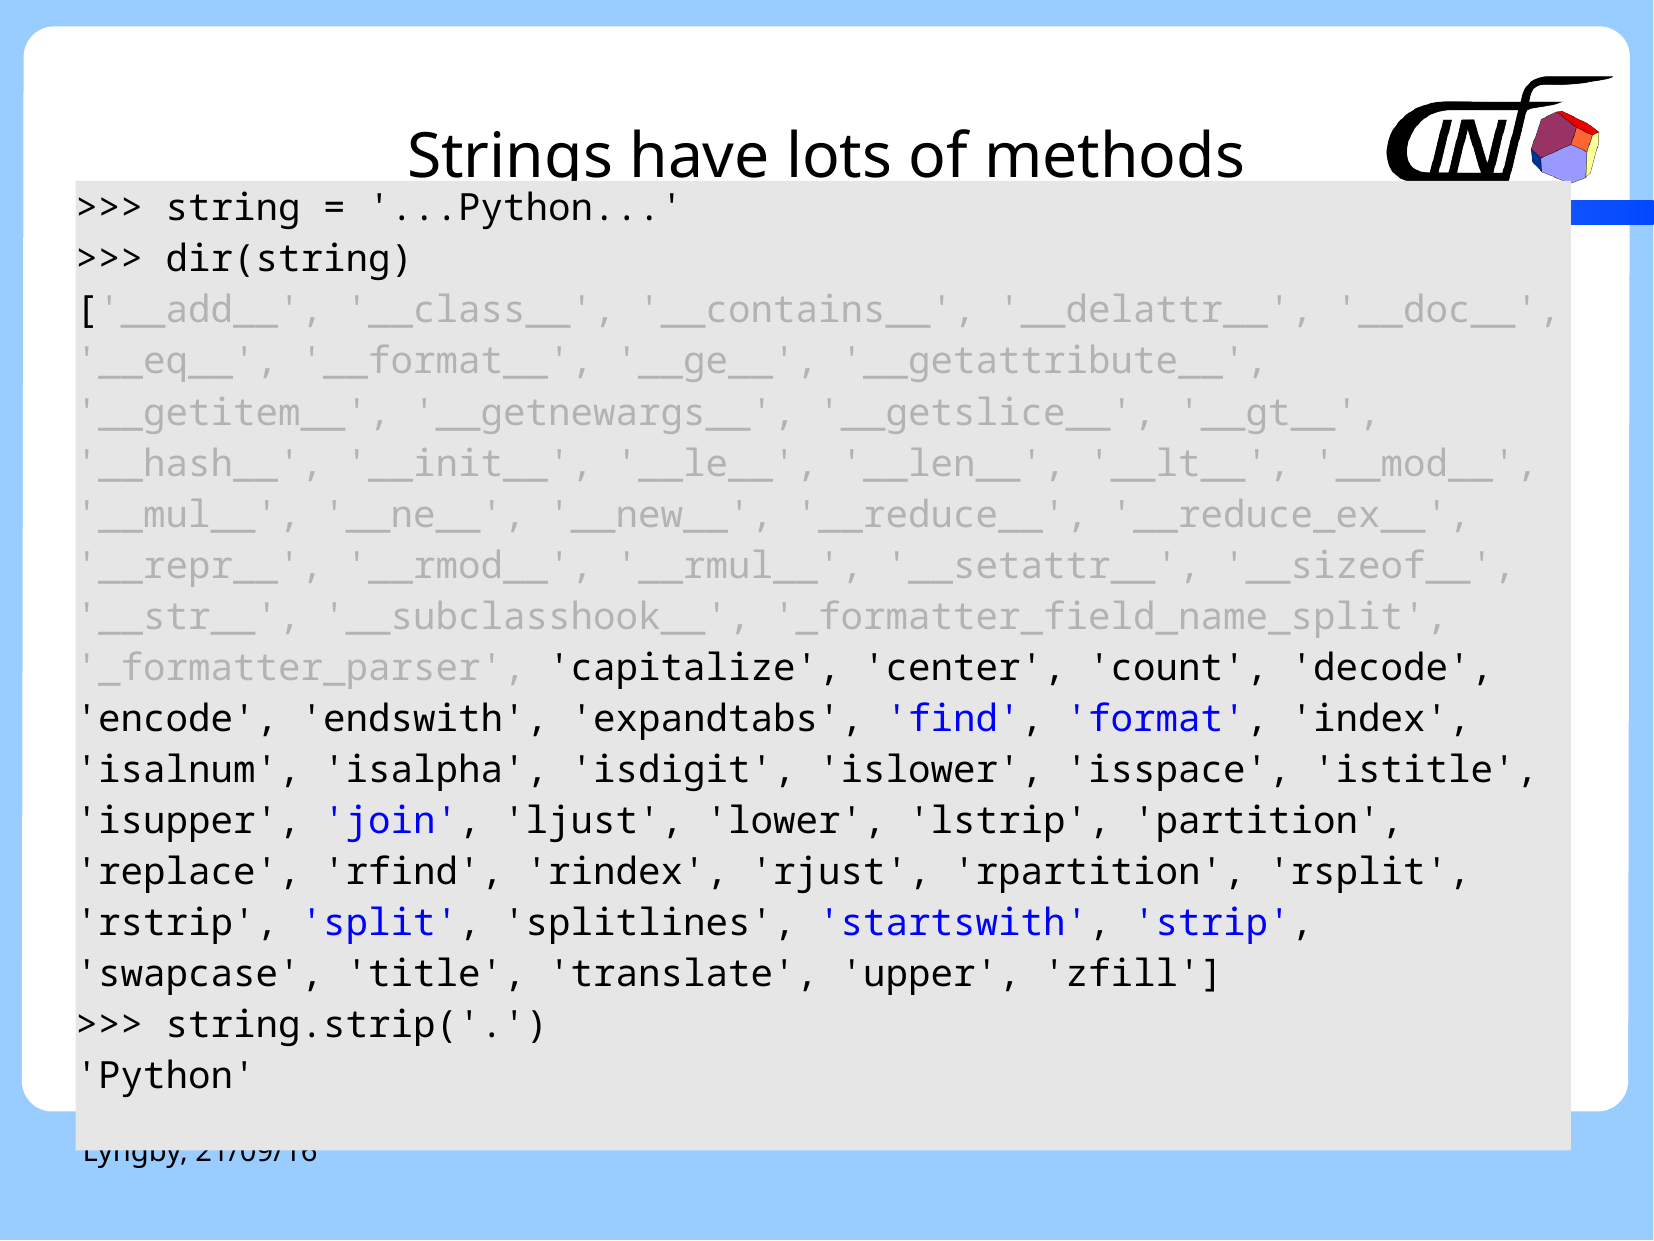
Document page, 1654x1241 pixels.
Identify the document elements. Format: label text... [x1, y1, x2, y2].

text_box >>> string = '...Python...' >>> dir(string) ['__add__', '__class__', '__contains__', '__delattr__', '__doc__', '__eq__', '__format__', '__ge__', '__getattribute__', '__getitem__', '__getnewargs__', '__getslice__', '__gt__', '__hash__', '__init__', '__le__', '__len__', '__lt__', '__mod__', '__mul__', '__ne__', '__new__', '__reduce__', '__reduce_ex__', '__repr__', '__rmod__', '__rmul__', '__setattr__', '__sizeof__', '__str__', '__subclasshook__', '_formatter_field_name_split', '_formatter_parser', 'capitalize', 'center', 'count', 'decode', 'encode', 'endswith', 'expandtabs', 'find', 'format', 'index', 'isalnum', 'isalpha', 'isdigit', 'islower', 'isspace', 'istitle', 'isupper', 'join', 'ljust', 'lower', 'lstrip', 'partition', 'replace', 'rfind', 'rindex', 'rjust', 'rpartition', 'rsplit', 'rstrip', 'split', 'splitlines', 'startswith', 'strip', 'swapcase', 'title', 'translate', 'upper', 'zfill'] >>> string.strip('.') 'Python' [75, 256, 1571, 1075]
title Strings have lots of methods [82, 49, 1571, 180]
picture [1571, 76, 1613, 184]
